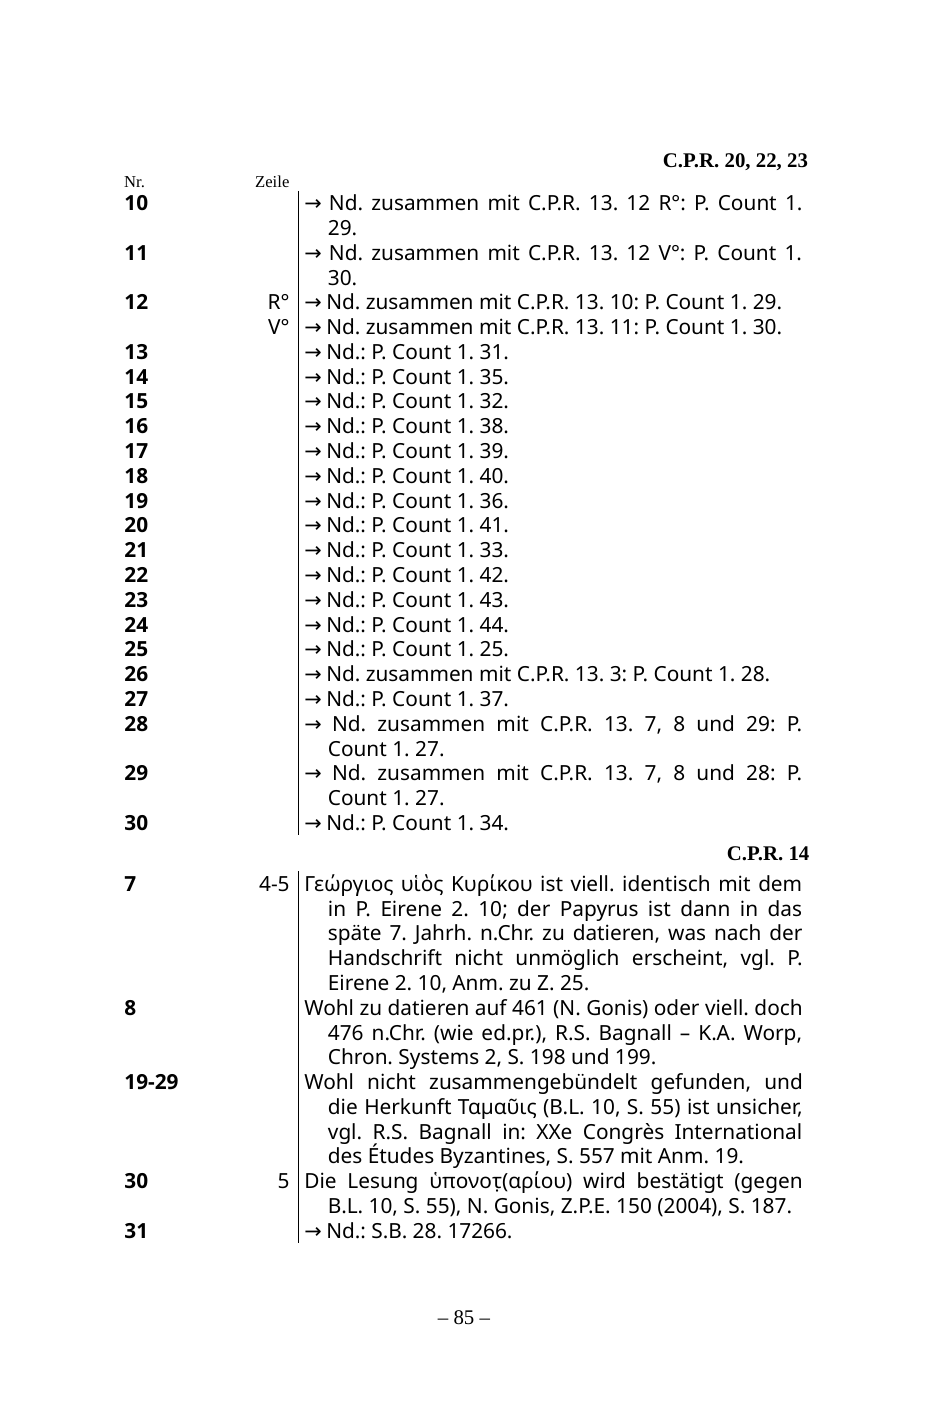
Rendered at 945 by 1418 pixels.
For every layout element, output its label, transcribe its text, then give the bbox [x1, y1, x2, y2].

table_cell 31 [118, 1219, 298, 1243]
table_cell → Nd. zusammen mit C.P.R. 13. 7, 8 und 29: P. Count 1. 27. [299, 711, 809, 761]
table_cell → Nd.: P. Count 1. 40. [299, 464, 809, 488]
table_cell 8 [118, 995, 298, 1070]
table_cell 17 [118, 439, 298, 463]
table_cell R° [207, 290, 298, 315]
table_cell → Nd. zusammen mit C.P.R. 13. 3: P. Count 1. 28. [299, 662, 809, 687]
table_cell → Nd.: P. Count 1. 42. [299, 563, 809, 587]
table_cell 25 [118, 637, 298, 662]
table_cell → Nd. zusammen mit C.P.R. 13. 12 V°: P. Count 1. 30. [299, 240, 809, 290]
table_cell 10 [118, 191, 298, 240]
table_cell 19 [118, 488, 298, 513]
table_cell 20 [118, 513, 298, 538]
table_cell [118, 315, 207, 339]
table_cell → Nd.: P. Count 1. 38. [299, 414, 809, 439]
table_header 4-5 [207, 871, 298, 995]
table_cell 15 [118, 389, 298, 414]
table_cell Die Lesung ὑπονοτ̣(αρίου) wird bestätigt (gegen B.L. 10, S. 55), N. Gonis, Z.P.E. 150 (2004), S. 187. [299, 1169, 809, 1218]
table_cell → Nd.: P. Count 1. 41. [299, 513, 809, 538]
table_cell → Nd.: P. Count 1. 31. [299, 340, 809, 364]
table_cell 27 [118, 687, 298, 711]
table_cell 5 [207, 1169, 298, 1218]
table_cell → Nd.: P. Count 1. 32. [299, 389, 809, 414]
table_cell 23 [118, 588, 298, 612]
table_cell → Nd. zusammen mit C.P.R. 13. 11: P. Count 1. 30. [299, 315, 809, 339]
table_cell 22 [118, 563, 298, 587]
table_cell 18 [118, 464, 298, 488]
table_cell → Nd.: P. Count 1. 43. [299, 588, 809, 612]
table_cell → Nd.: P. Count 1. 37. [299, 687, 809, 711]
table_cell 24 [118, 612, 298, 637]
table_cell → Nd. zusammen mit C.P.R. 13. 7, 8 und 28: P. Count 1. 27. [299, 761, 809, 811]
table_cell 30 [118, 811, 298, 835]
table_cell 11 [118, 240, 298, 290]
table_cell → Nd.: P. Count 1. 33. [299, 538, 809, 563]
table_cell Wohl nicht zusammengebündelt gefunden, und die Herkunft Ταμαῦις (B.L. 10, S. 55) ist unsicher, vgl. R.S. Bagnall in: XXe Congrès International des Études Byzantines, S. 557 mit Anm. 19. [299, 1070, 809, 1169]
table_cell → Nd.: P. Count 1. 25. [299, 637, 809, 662]
table_cell 14 [118, 364, 298, 389]
table_cell 30 [118, 1169, 207, 1218]
table_cell 29 [118, 761, 298, 811]
subtitle C.P.R. 14 [118, 841, 809, 865]
table_cell → Nd.: P. Count 1. 39. [299, 439, 809, 463]
table_cell V° [207, 315, 298, 339]
table_cell 13 [118, 340, 298, 364]
table_cell → Nd.: P. Count 1. 34. [299, 811, 809, 835]
table_cell → Nd.: P. Count 1. 35. [299, 364, 809, 389]
table_cell → Nd. zusammen mit C.P.R. 13. 10: P. Count 1. 29. [299, 290, 809, 315]
table_cell → Nd.: P. Count 1. 36. [299, 488, 809, 513]
table_cell 12 [118, 290, 207, 315]
table_cell 28 [118, 711, 298, 761]
table_cell → Nd.: P. Count 1. 44. [299, 612, 809, 637]
table_cell 26 [118, 662, 298, 687]
table_header Γεώργιος υἱὸς Κυρίκου ist viell. identisch mit dem in P. Eirene 2. 10; der Papyrus ist dann in das späte 7. Jahrh. n.Chr. zu datieren, was nach der Handschrift nicht unmöglich erscheint, vgl. P. Eirene 2. 10, Anm. zu Z. 25. [299, 871, 809, 995]
table_cell 21 [118, 538, 298, 563]
table_cell → Nd.: S.B. 28. 17266. [299, 1219, 809, 1243]
table_cell 19-29 [118, 1070, 298, 1169]
table_cell → Nd. zusammen mit C.P.R. 13. 12 R°: P. Count 1. 29. [299, 191, 809, 240]
table_header 7 [118, 871, 207, 995]
table_cell 16 [118, 414, 298, 439]
table_cell Wohl zu datieren auf 461 (N. Gonis) oder viell. doch 476 n.Chr. (wie ed.pr.), R.S. Bagnall – K.A. Worp, Chron. Systems 2, S. 198 und 199. [299, 995, 809, 1070]
